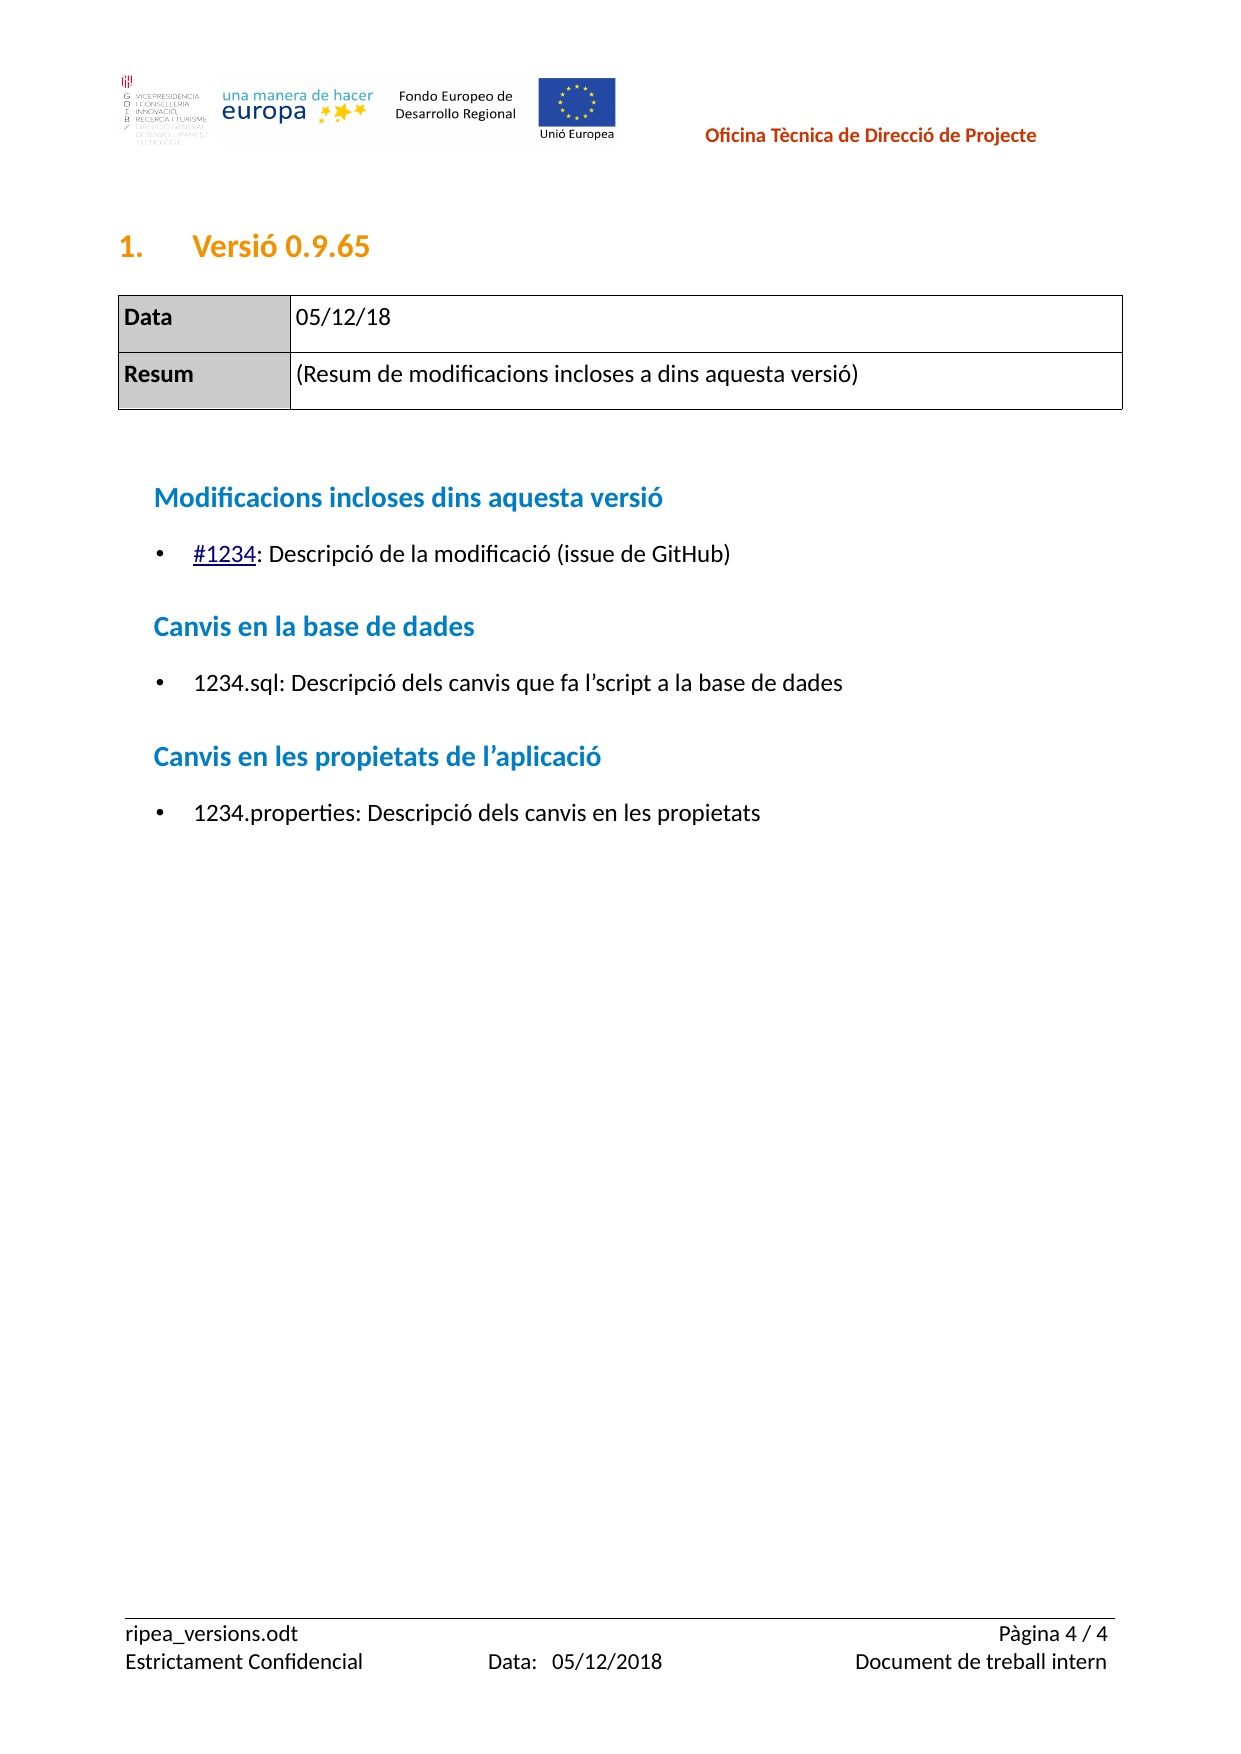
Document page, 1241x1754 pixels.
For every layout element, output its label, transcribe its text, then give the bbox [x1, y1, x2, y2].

list 1234.sql: Descripció dels canvis que fa l’script a la base de dades [156, 668, 1122, 698]
picture [219, 73, 621, 147]
picture [118, 73, 213, 147]
subtitle Canvis en les propietats de l’aplicació [153, 738, 1122, 773]
table_cell (Resum de modificacions incloses a dins aquesta versió) [291, 353, 1122, 408]
subtitle Versió 0.9.65 [118, 225, 1122, 266]
subtitle Modificacions incloses dins aquesta versió [153, 479, 1122, 514]
subtitle Canvis en la base de dades [153, 608, 1122, 644]
table_header Data [119, 296, 290, 352]
table_header 05/12/18 [291, 296, 1122, 352]
table_cell Resum [119, 353, 290, 408]
list 1234.properties: Descripció dels canvis en les propietats [156, 797, 1122, 828]
list #1234: Descripció de la modificació (issue de GitHub) [156, 538, 1122, 569]
